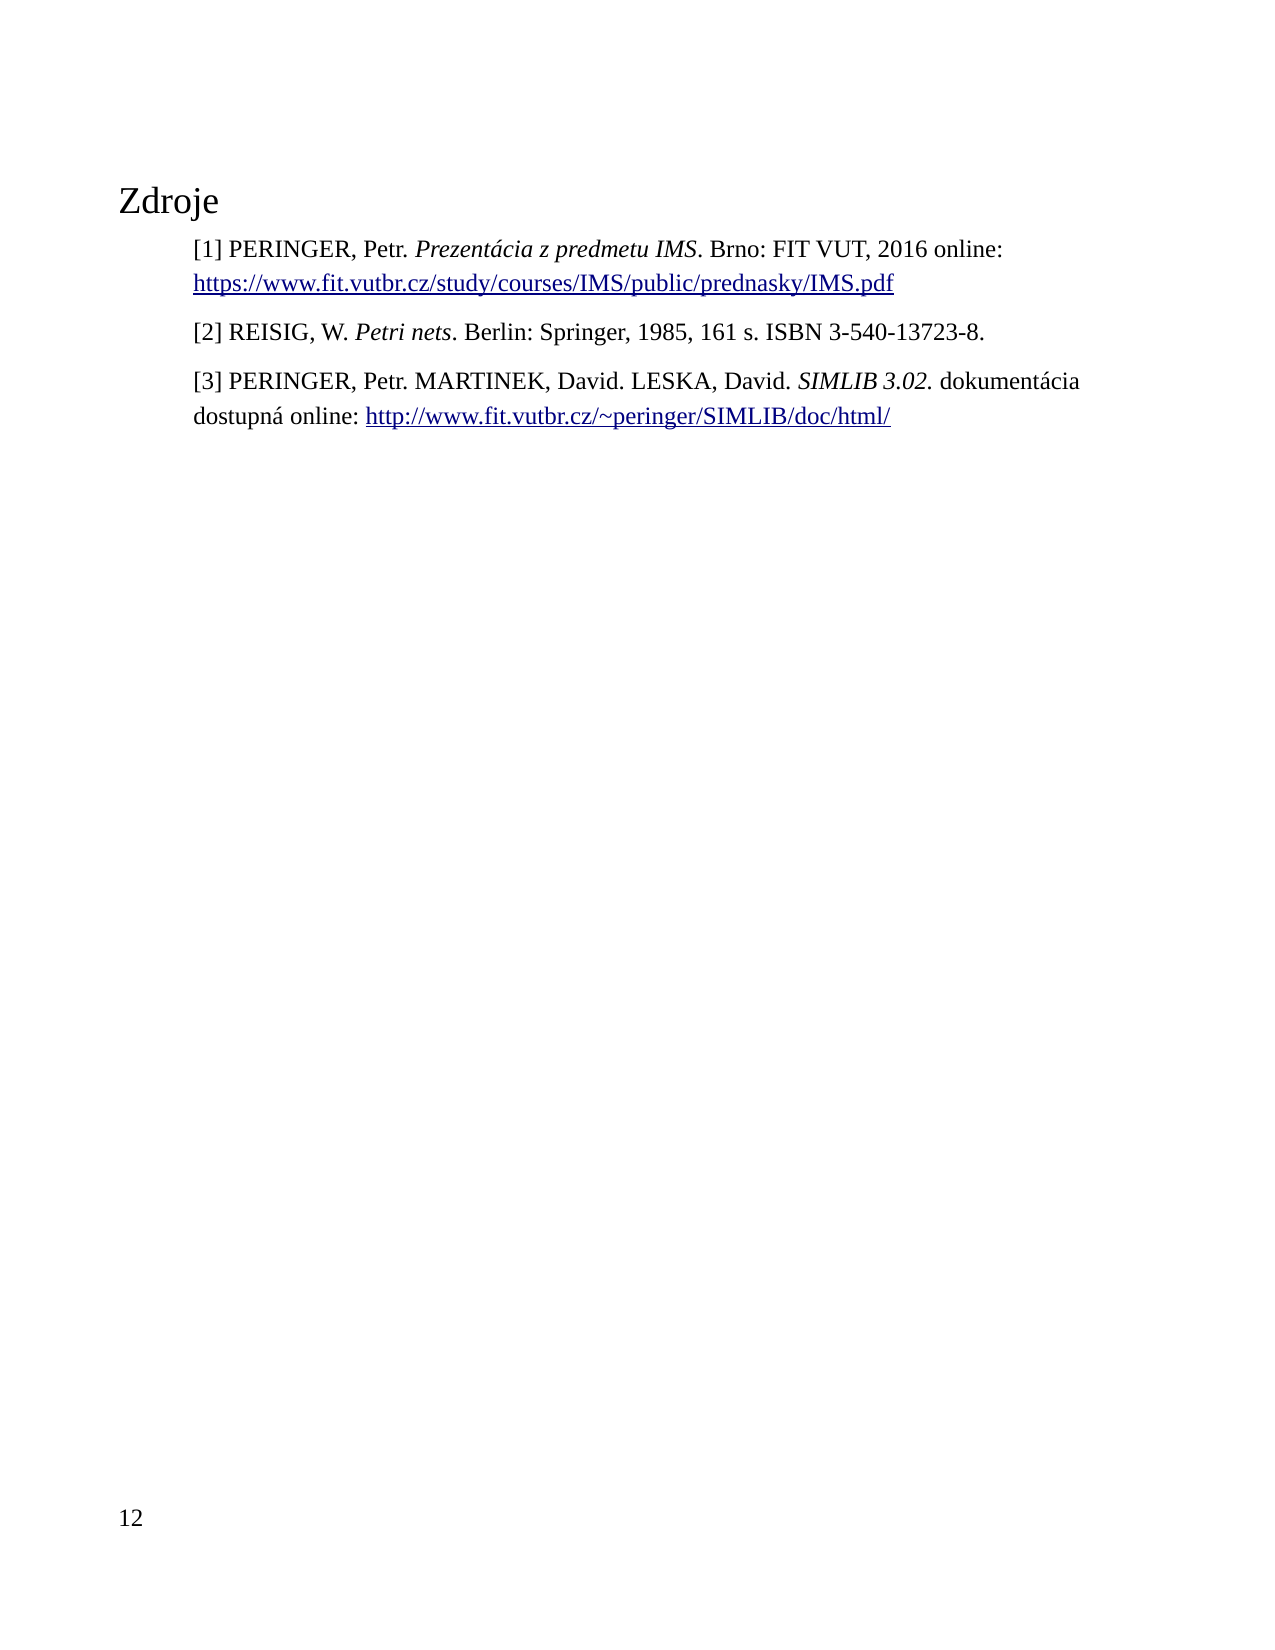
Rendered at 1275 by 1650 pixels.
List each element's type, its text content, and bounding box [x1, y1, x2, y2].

text [3] PERINGER, Petr. MARTINEK, David. LESKA, David. SIMLIB 3.02. dokumentácia dostupná online: http://www.fit.vutbr.cz/~peringer/SIMLIB/doc/html/ [118, 366, 1157, 429]
subtitle Zdroje [118, 178, 1157, 221]
text [2] REISIG, W. Petri nets. Berlin: Springer, 1985, 161 s. ISBN 3-540-13723-8. [118, 317, 1157, 346]
text [1] PERINGER, Petr. Prezentácia z predmetu IMS. Brno: FIT VUT, 2016 online: https://www.fit.vutbr.cz/study/courses/IMS/public/prednasky/IMS.pdf [118, 234, 1157, 297]
